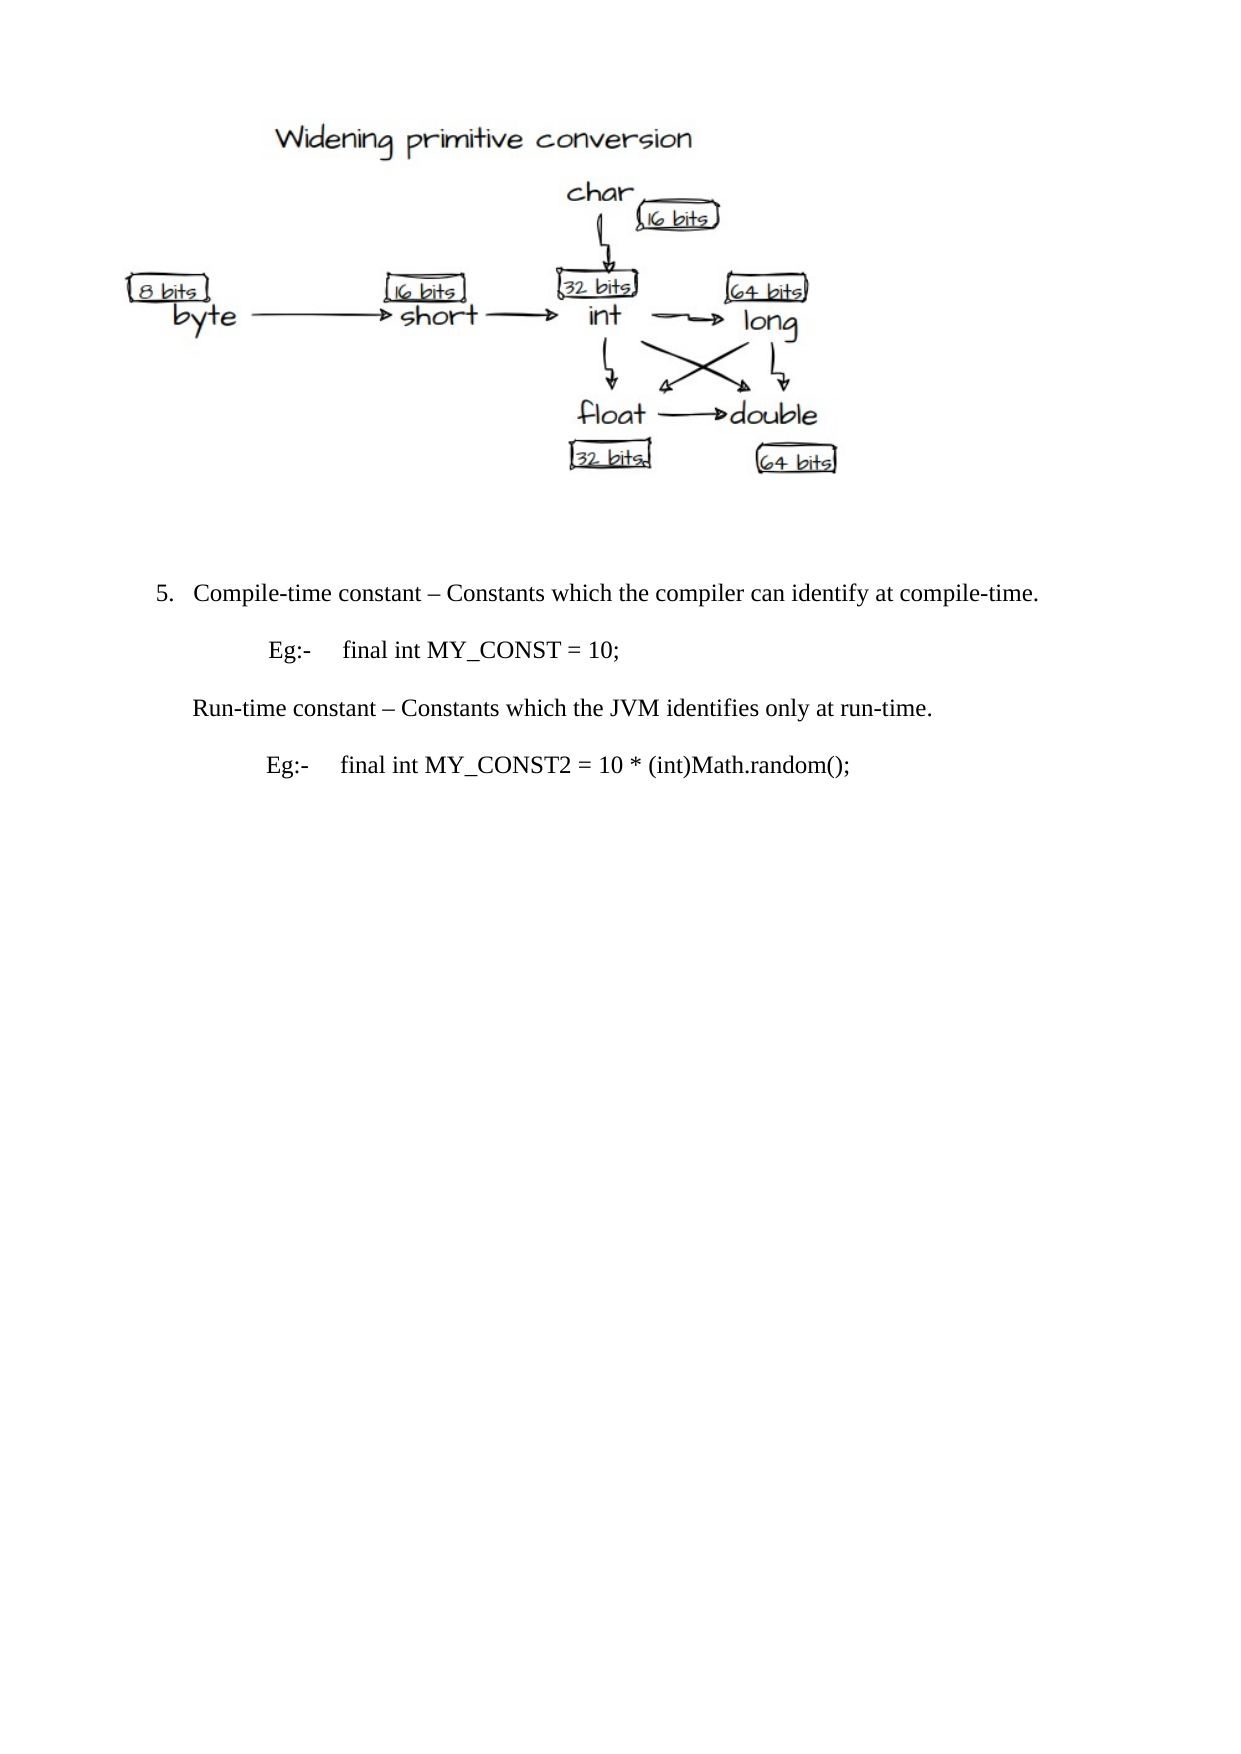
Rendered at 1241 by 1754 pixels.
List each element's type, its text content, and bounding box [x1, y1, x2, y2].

picture [122, 118, 849, 476]
list Compile-time constant – Constants which the compiler can identify at compile-time. [156, 578, 1122, 607]
text Run-time constant – Constants which the JVM identifies only at run-time. [118, 693, 1122, 722]
list Eg:- final int MY_CONST = 10; [231, 636, 1122, 664]
text Eg:- final int MY_CONST2 = 10 * (int)Math.random(); [118, 751, 1122, 779]
